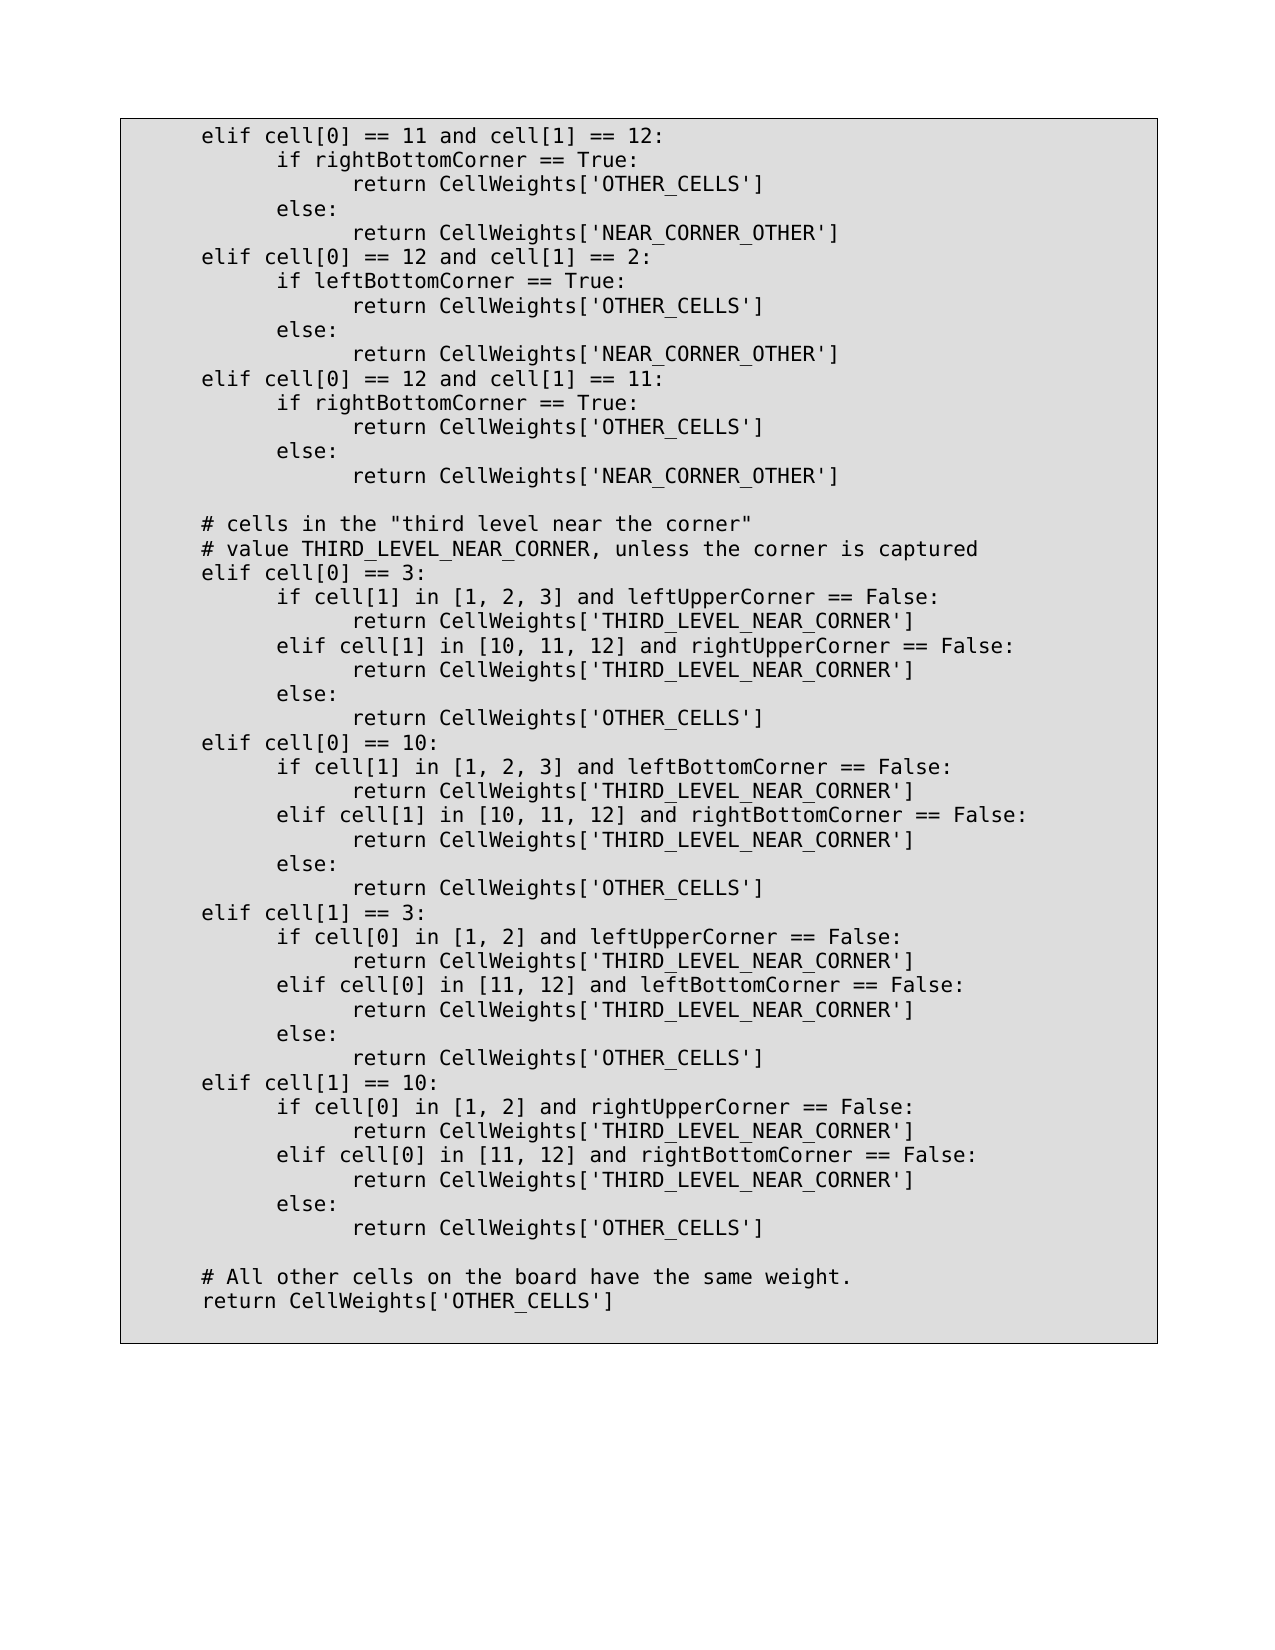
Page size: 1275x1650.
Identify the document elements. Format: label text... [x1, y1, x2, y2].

table_cell elif cell[0] == 11 and cell[1] == 12: if rightBottomCorner == True: return CellWeights['OTHER_CELLS'] else: return CellWeights['NEAR_CORNER_OTHER'] elif cell[0] == 12 and cell[1] == 2: if leftBottomCorner == True: return CellWeights['OTHER_CELLS'] else: return CellWeights['NEAR_CORNER_OTHER'] elif cell[0] == 12 and cell[1] == 11: if rightBottomCorner == True: return CellWeights['OTHER_CELLS'] else: return CellWeights['NEAR_CORNER_OTHER'] # cells in the "third level near the corner" # value THIRD_LEVEL_NEAR_CORNER, unless the corner is captured elif cell[0] == 3: if cell[1] in [1, 2, 3] and leftUpperCorner == False: return CellWeights['THIRD_LEVEL_NEAR_CORNER'] elif cell[1] in [10, 11, 12] and rightUpperCorner == False: return CellWeights['THIRD_LEVEL_NEAR_CORNER'] else: return CellWeights['OTHER_CELLS'] elif cell[0] == 10: if cell[1] in [1, 2, 3] and leftBottomCorner == False: return CellWeights['THIRD_LEVEL_NEAR_CORNER'] elif cell[1] in [10, 11, 12] and rightBottomCorner == False: return CellWeights['THIRD_LEVEL_NEAR_CORNER'] else: return CellWeights['OTHER_CELLS'] elif cell[1] == 3: if cell[0] in [1, 2] and leftUpperCorner == False: return CellWeights['THIRD_LEVEL_NEAR_CORNER'] elif cell[0] in [11, 12] and leftBottomCorner == False: return CellWeights['THIRD_LEVEL_NEAR_CORNER'] else: return CellWeights['OTHER_CELLS'] elif cell[1] == 10: if cell[0] in [1, 2] and rightUpperCorner == False: return CellWeights['THIRD_LEVEL_NEAR_CORNER'] elif cell[0] in [11, 12] and rightBottomCorner == False: return CellWeights['THIRD_LEVEL_NEAR_CORNER'] else: return CellWeights['OTHER_CELLS'] # All other cells on the board have the same weight. return CellWeights['OTHER_CELLS'] [121, 119, 1157, 1343]
